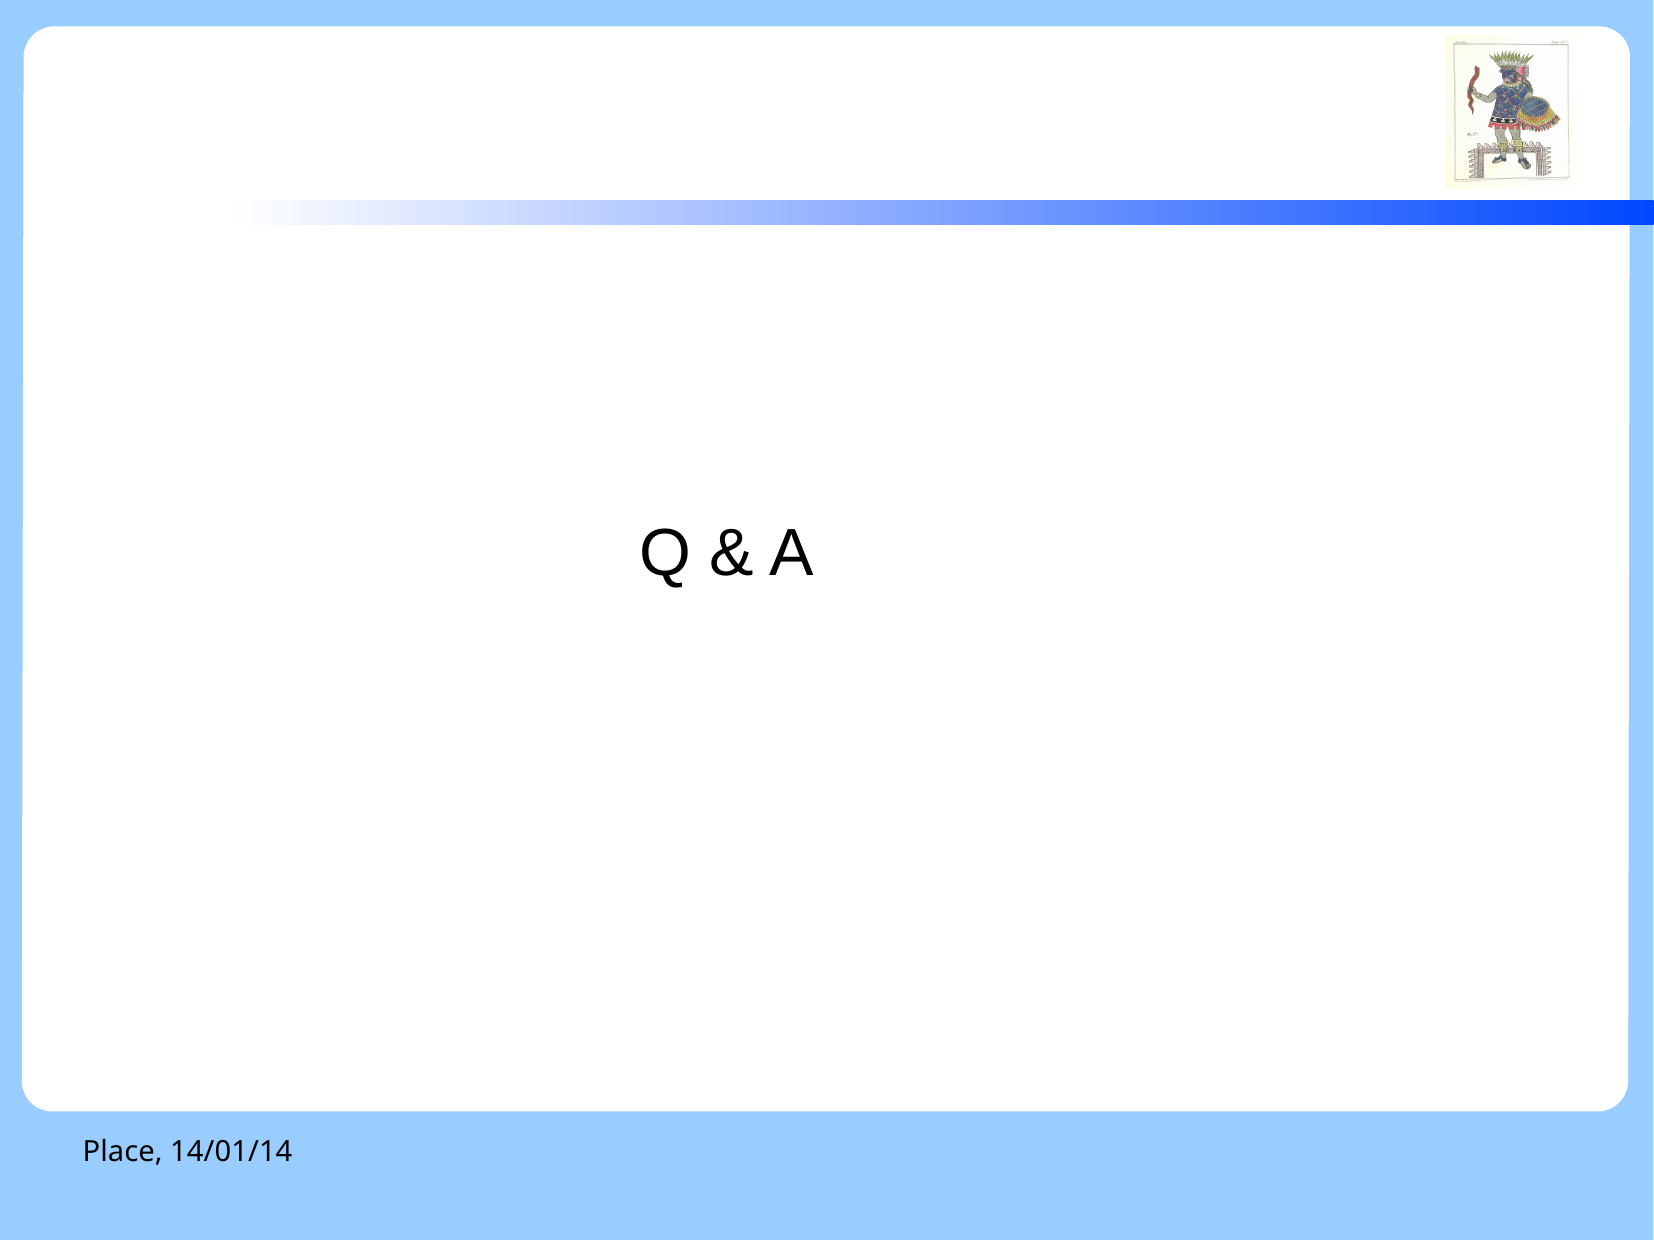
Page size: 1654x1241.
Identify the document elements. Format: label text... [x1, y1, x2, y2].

subtitle Q & A [82, 49, 1371, 1055]
picture [1446, 35, 1577, 189]
